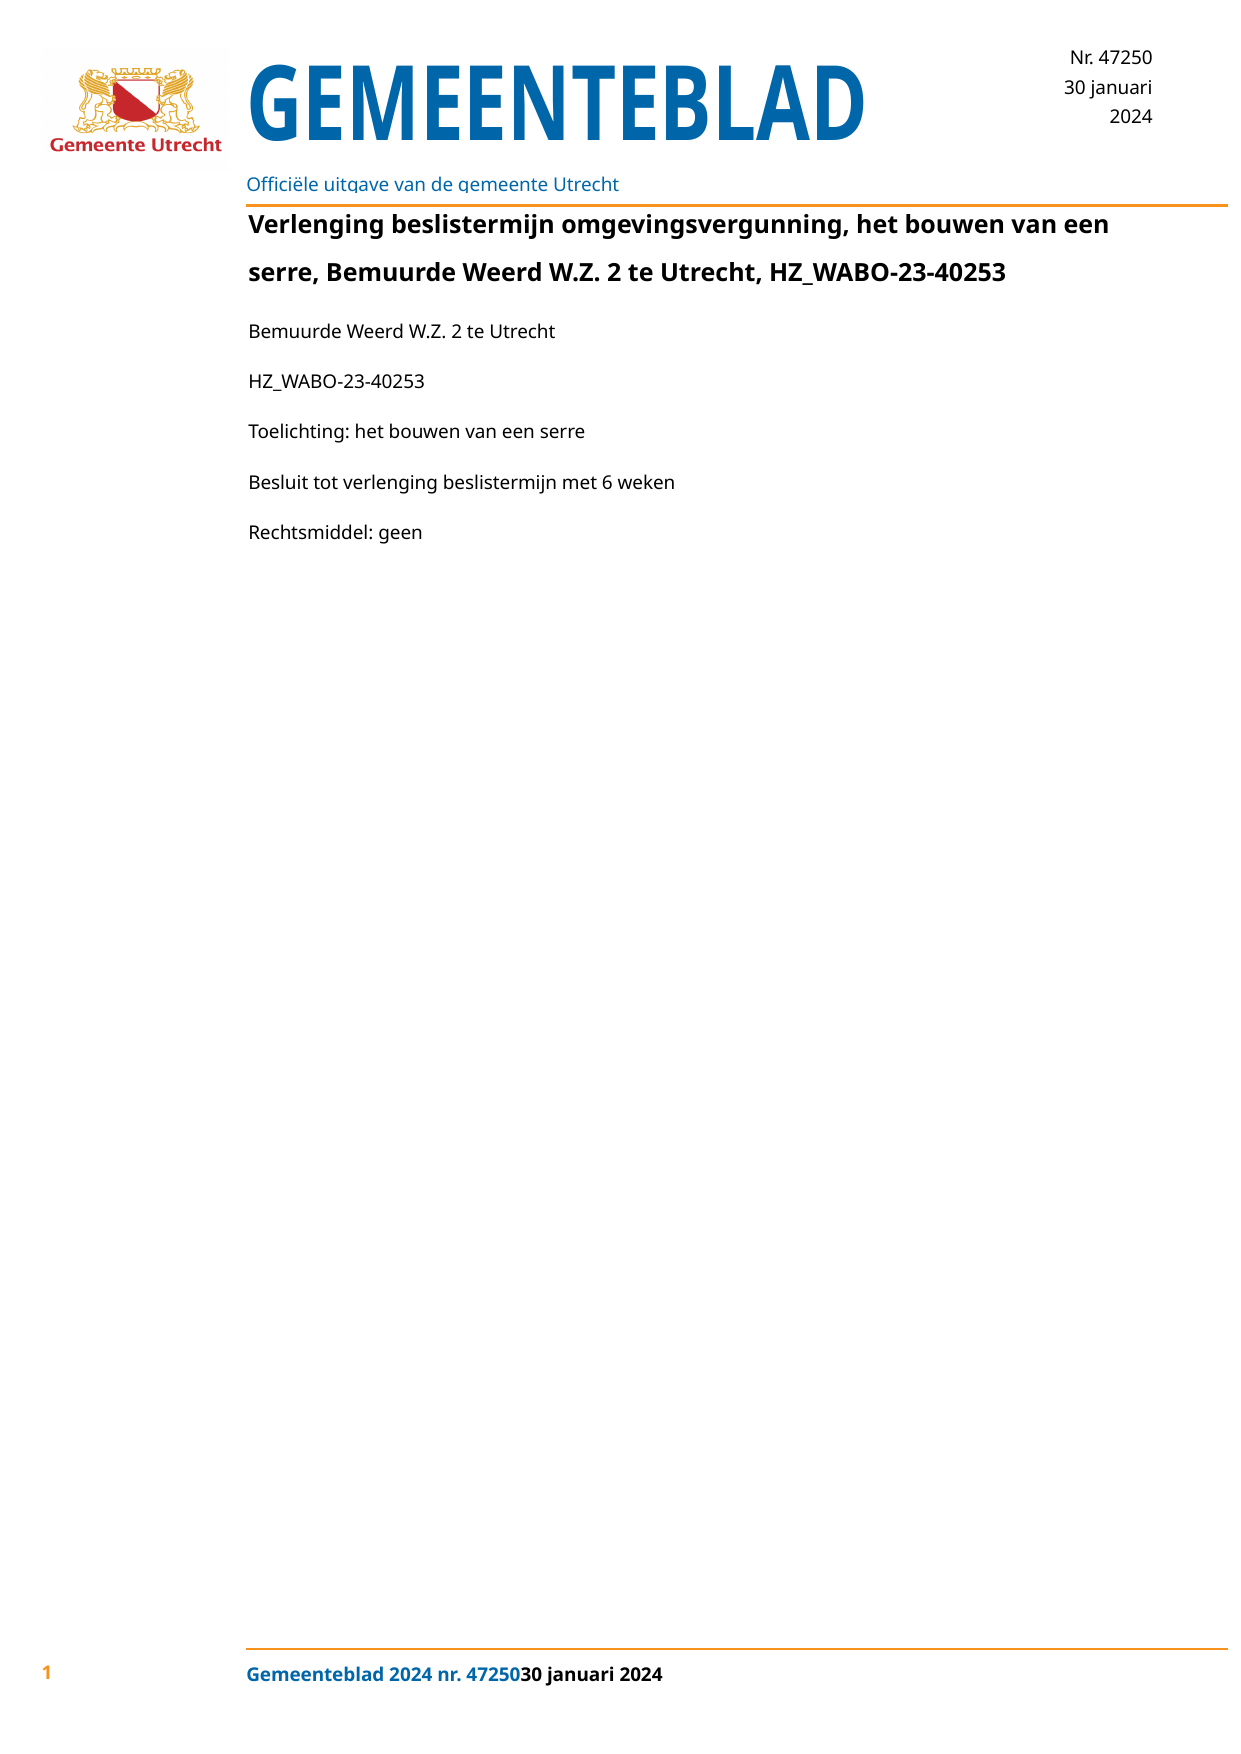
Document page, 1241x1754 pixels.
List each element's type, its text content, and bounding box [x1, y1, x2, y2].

text Rechtsmiddel: geen [248, 519, 1152, 545]
text Verlenging beslistermijn omgevingsvergunning, het bouwen van een serre, Bemuurde Weerd W.Z. 2 te Utrecht, HZ_WABO-23-40253 [248, 207, 1152, 288]
text Toelichting: het bouwen van een serre [248, 419, 1152, 444]
text Besluit tot verlenging beslistermijn met 6 weken [248, 469, 1152, 495]
text Bemuurde Weerd W.Z. 2 te Utrecht [248, 318, 1152, 344]
text HZ_WABO-23-40253 [248, 368, 1152, 394]
picture [41, 47, 231, 172]
